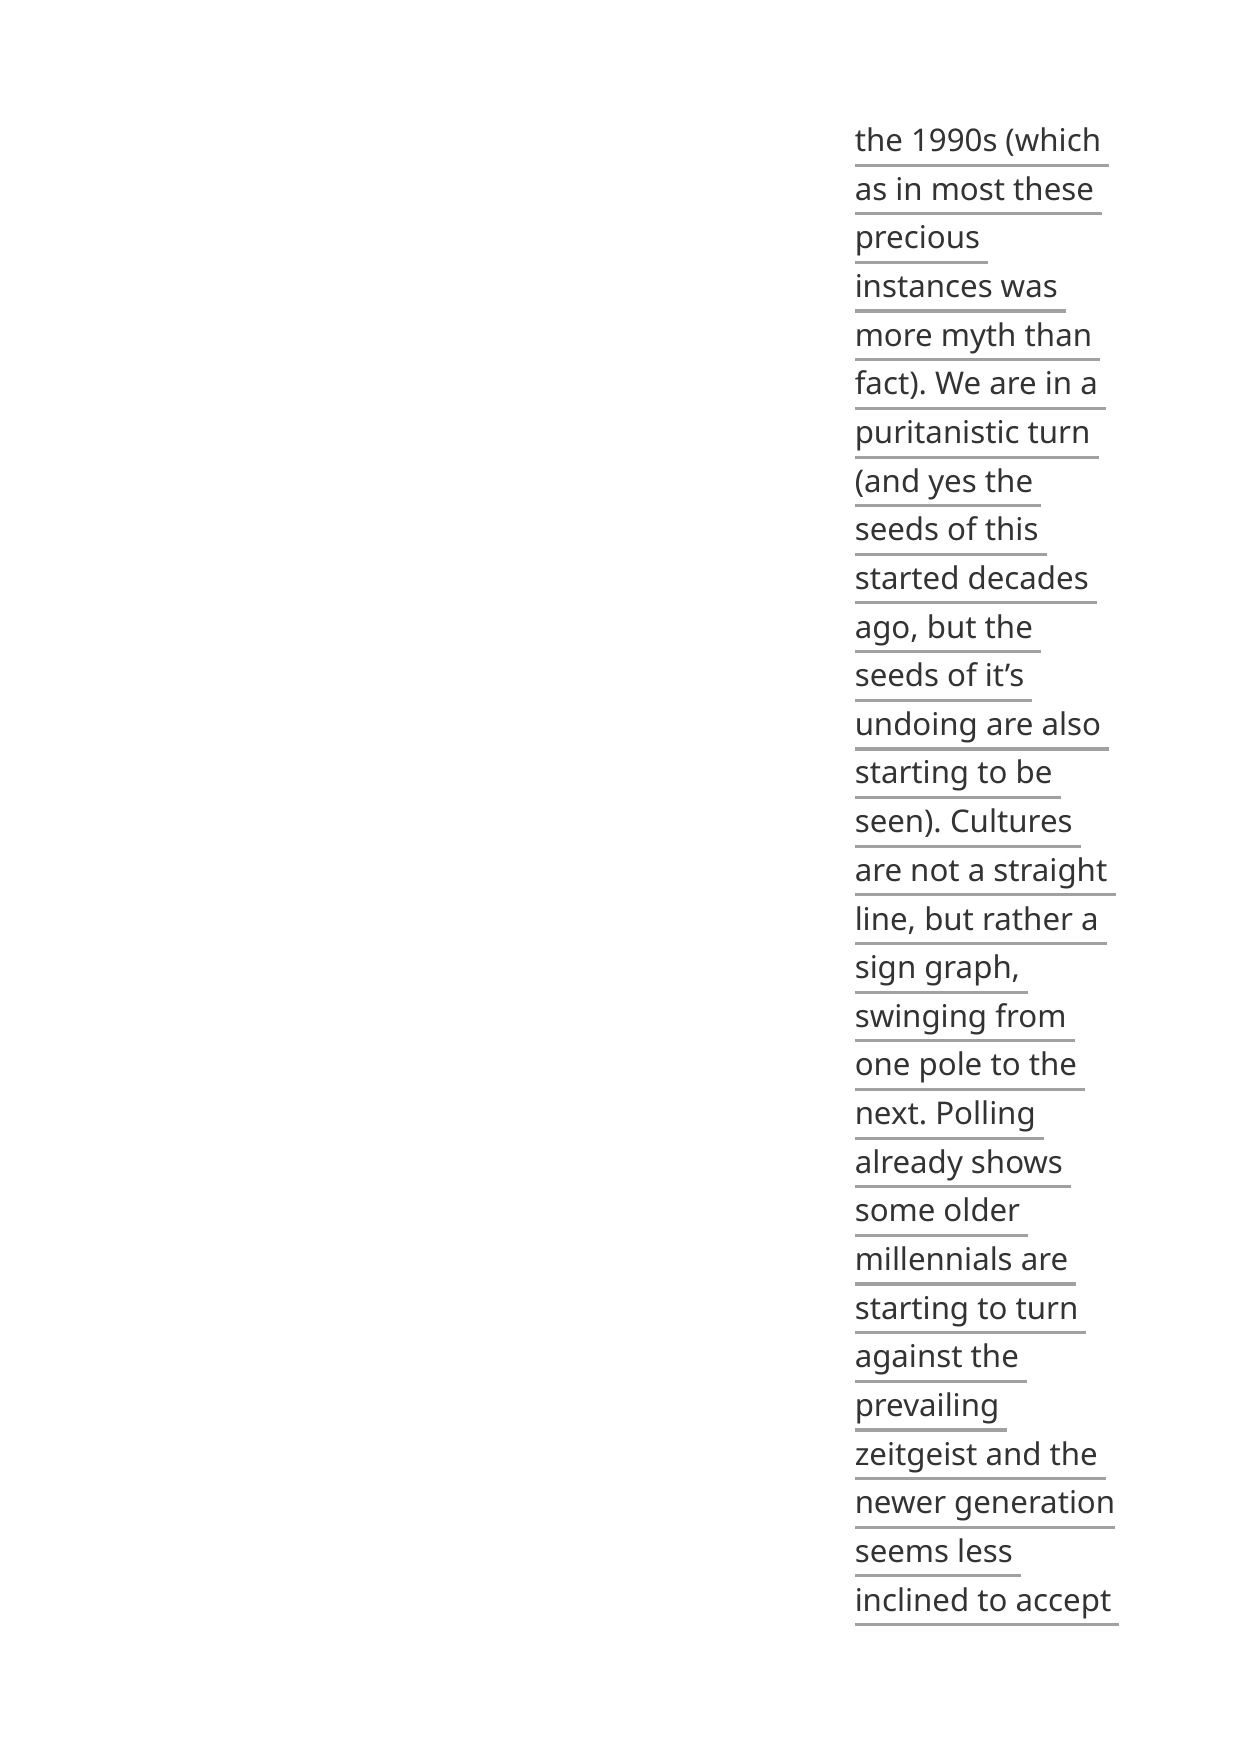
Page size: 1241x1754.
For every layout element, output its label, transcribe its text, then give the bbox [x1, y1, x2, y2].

list the 1990s (which as in most these precious instances was more myth than fact). We are in a puritanistic turn (and yes the seeds of this started decades ago, but the seeds of it’s undoing are also starting to be seen). Cultures are not a straight line, but rather a sign graph, swinging from one pole to the next. Polling already shows some older millennials are starting to turn against the prevailing zeitgeist and the newer generation seems less inclined to accept [118, 118, 1122, 1626]
